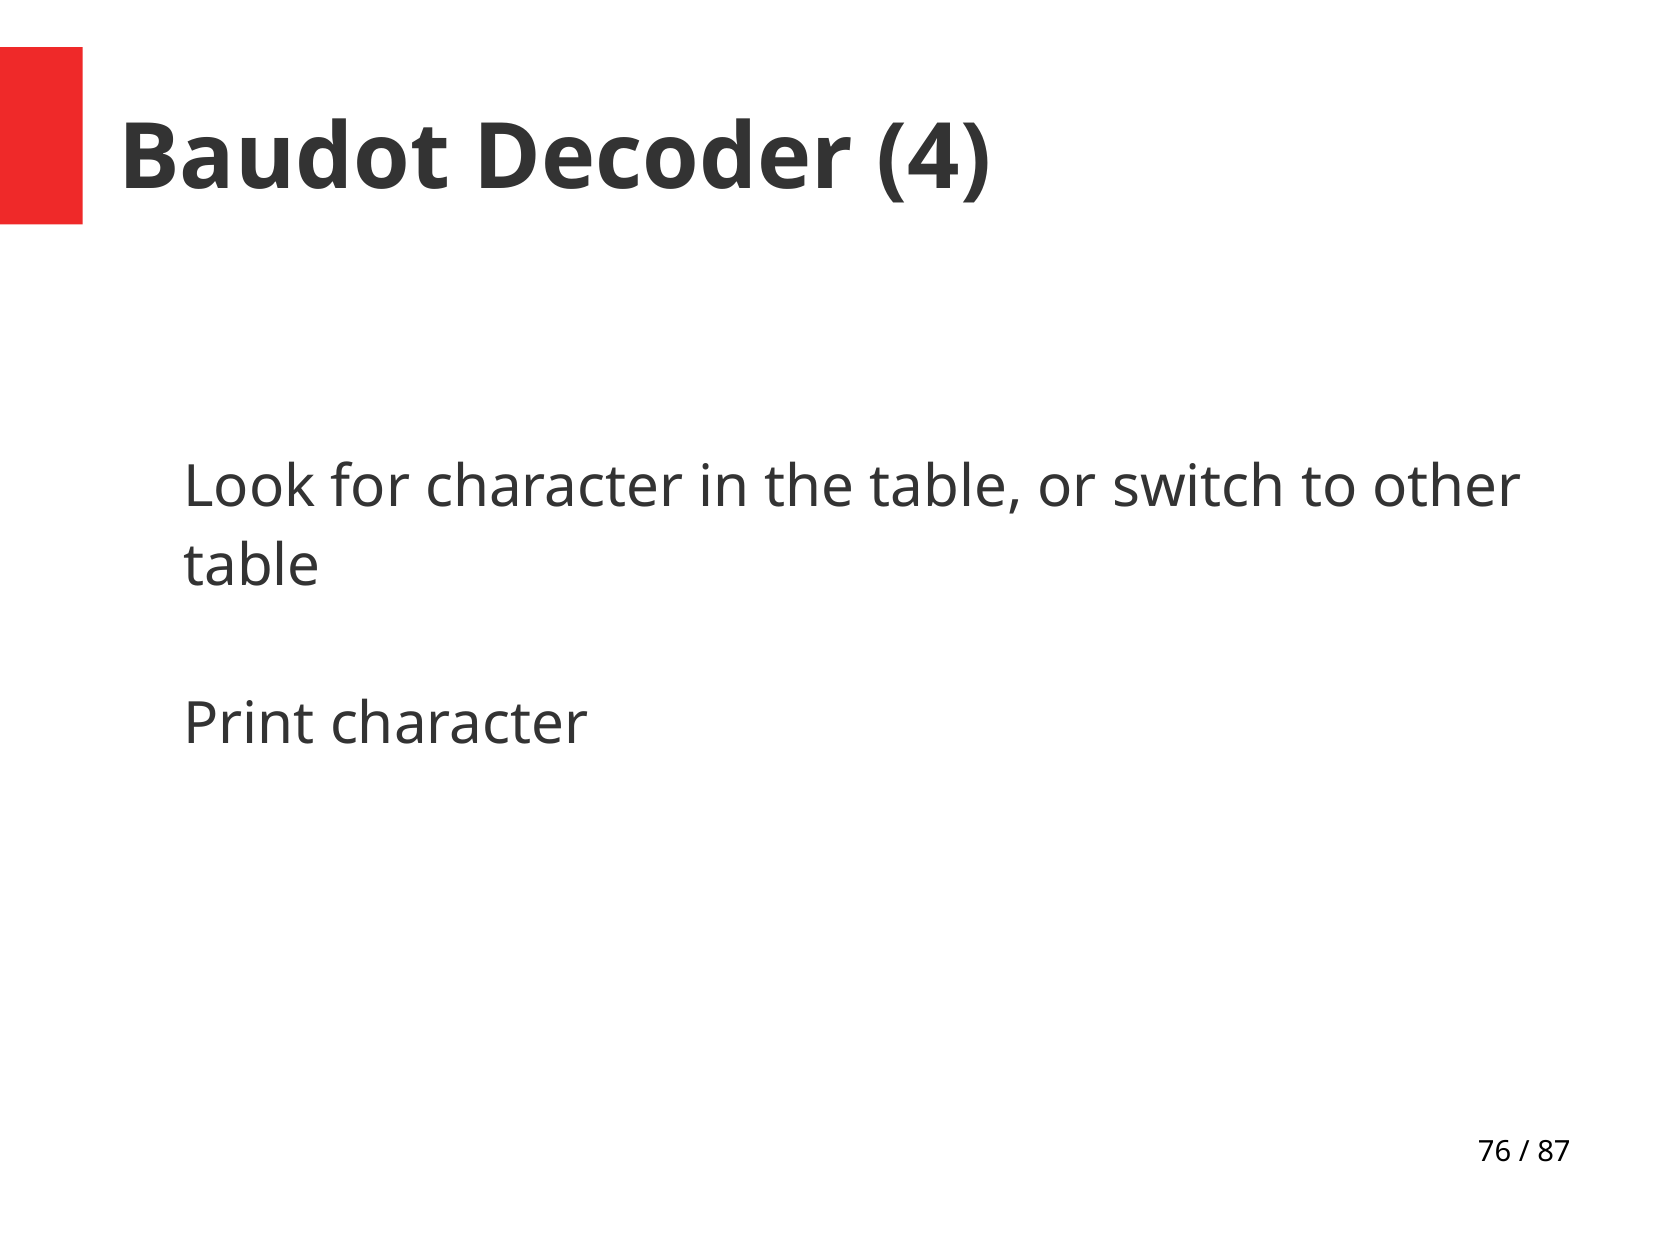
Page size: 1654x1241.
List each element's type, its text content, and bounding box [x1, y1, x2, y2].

title Baudot Decoder (4) [118, 49, 1571, 257]
list Look for character in the table, or switch to other table Print character [112, 443, 1531, 720]
